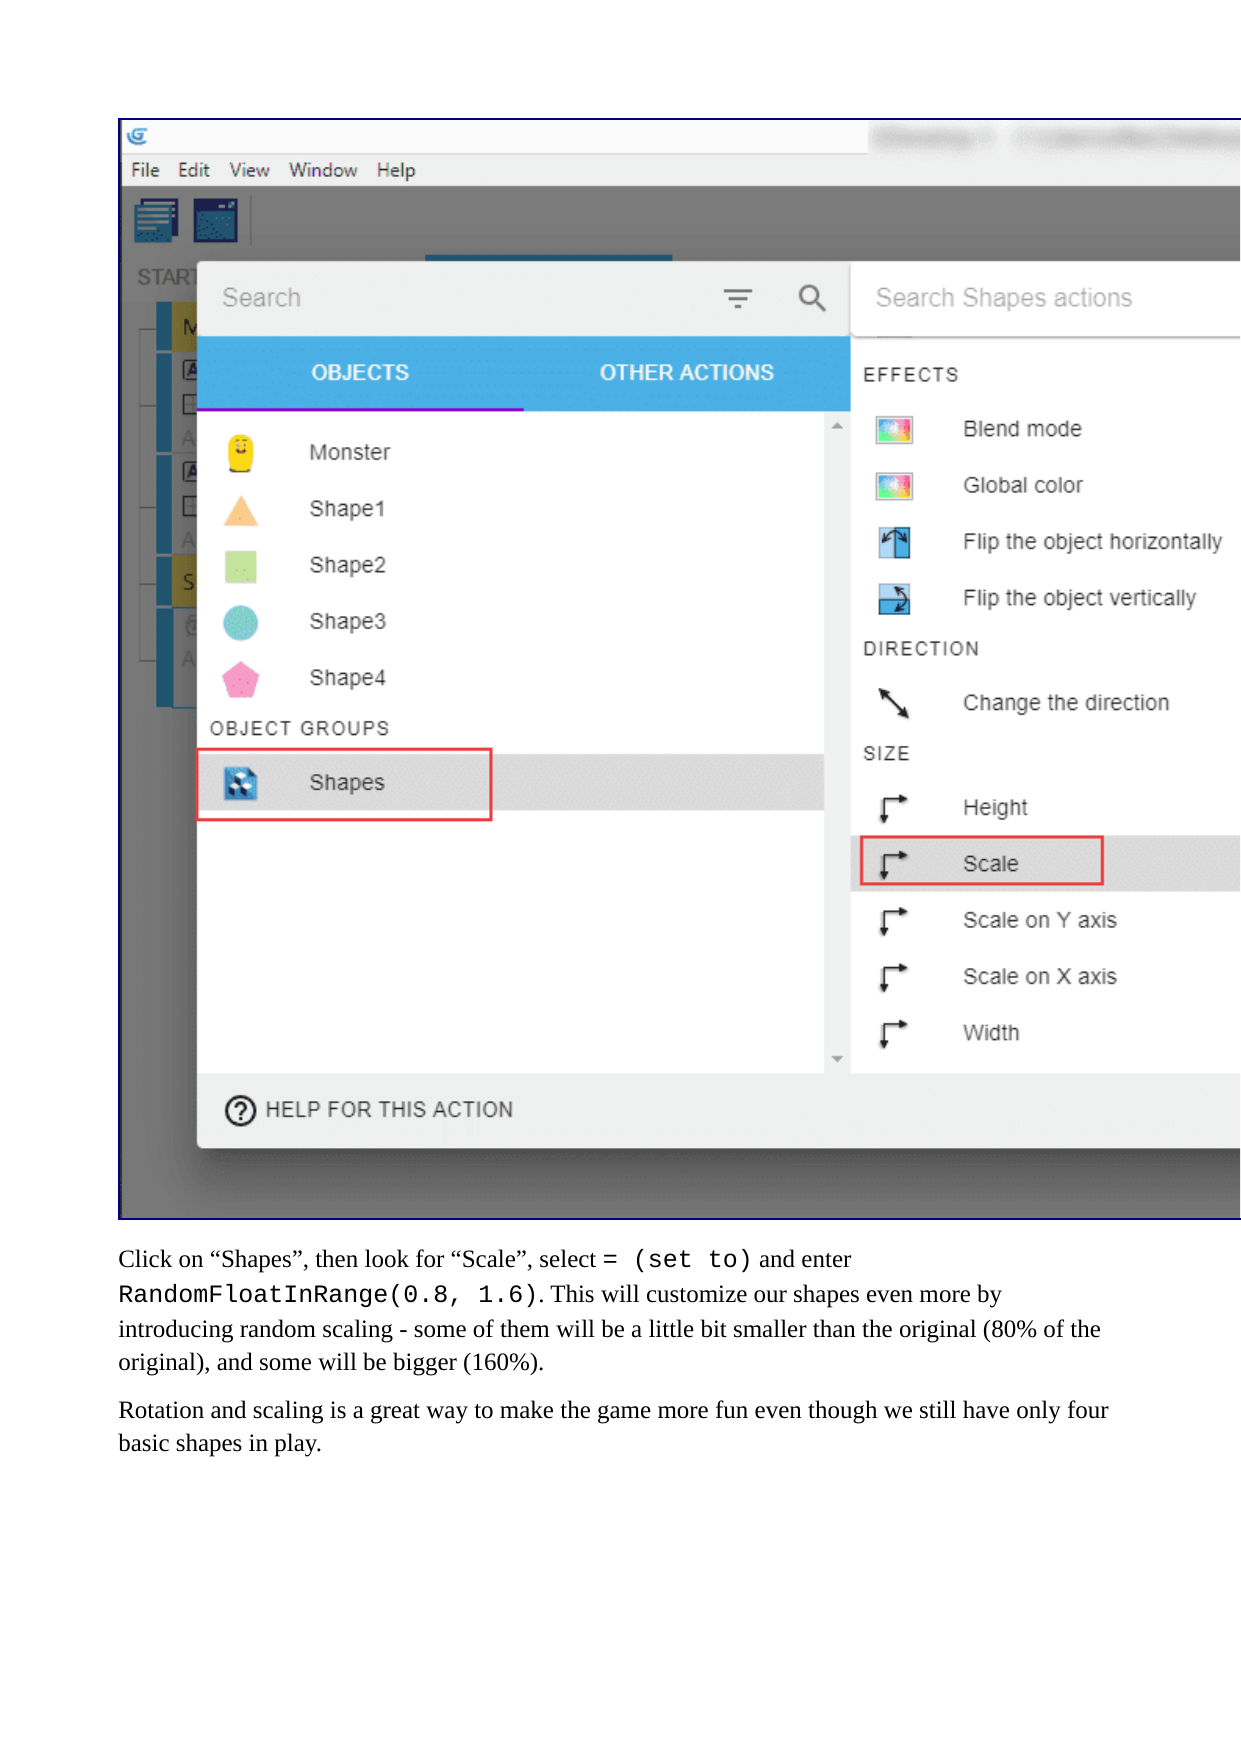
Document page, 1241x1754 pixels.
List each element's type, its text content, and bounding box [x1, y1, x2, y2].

picture [120, 120, 1241, 1218]
text Rotation and scaling is a great way to make the game more fun even though we still have only four basic shapes in play. [118, 1395, 1122, 1457]
text Click on “Shapes”, then look for “Scale”, select = (set to) and enter RandomFloatInRange(0.8, 1.6). This will customize our shapes even more by introducing random scaling - some of them will be a little bit smaller than the original (80% of the original), and some will be bigger (160%). [118, 1244, 1122, 1376]
